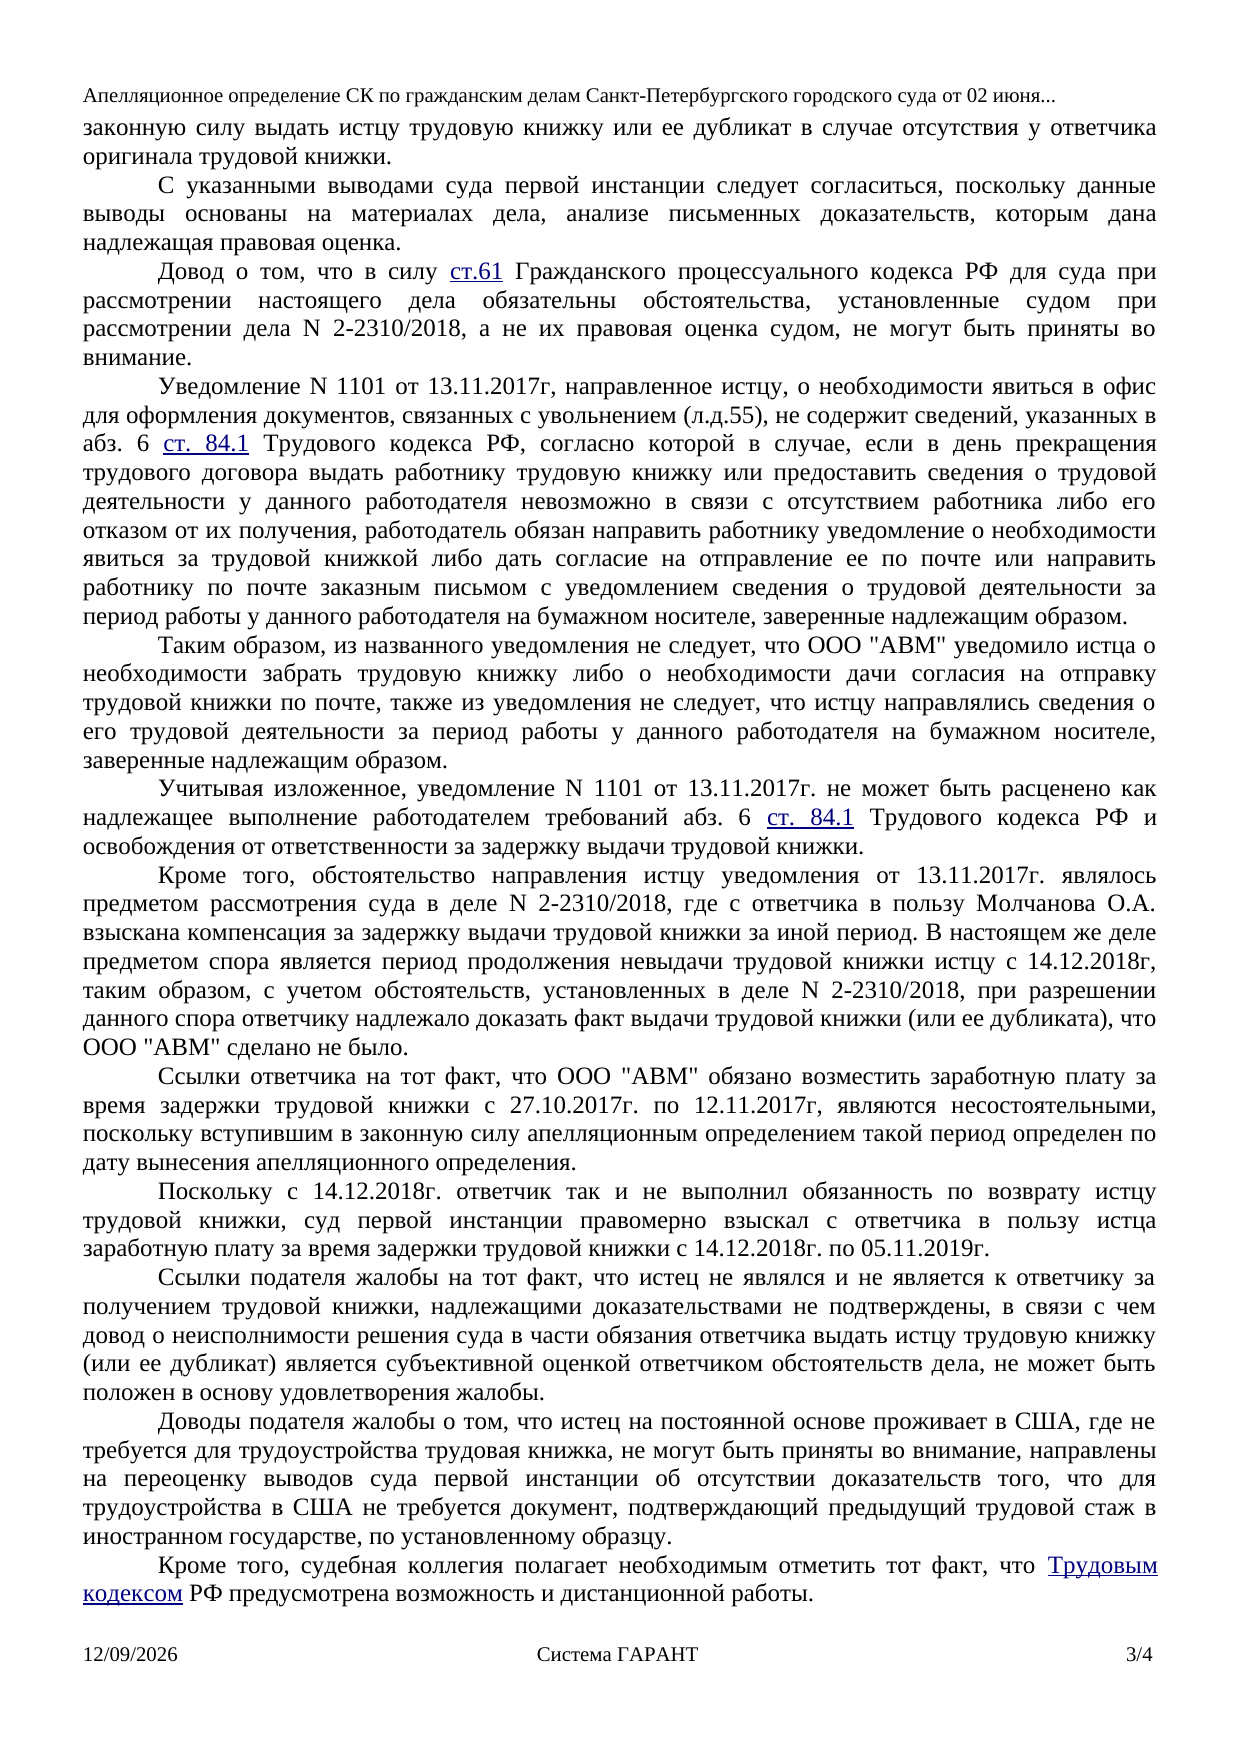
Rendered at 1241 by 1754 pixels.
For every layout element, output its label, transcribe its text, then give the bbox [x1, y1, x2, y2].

text Ссылки подателя жалобы на тот факт, что истец не являлся и не является к ответчику за получением трудовой книжки, надлежащими доказательствами не подтверждены, в связи с чем довод о неисполнимости решения суда в части обязания ответчика выдать истцу трудовую книжку (или ее дубликат) является субъективной оценкой ответчиком обстоятельств дела, не может быть положен в основу удовлетворения жалобы. [83, 1262, 1157, 1406]
text законную силу выдать истцу трудовую книжку или ее дубликат в случае отсутствия у ответчика оригинала трудовой книжки. [83, 112, 1157, 170]
text Таким образом, из названного уведомления не следует, что ООО "АВМ" уведомило истца о необходимости забрать трудовую книжку либо о необходимости дачи согласия на отправку трудовой книжки по почте, также из уведомления не следует, что истцу направлялись сведения о его трудовой деятельности за период работы у данного работодателя на бумажном носителе, заверенные надлежащим образом. [83, 630, 1157, 773]
text Учитывая изложенное, уведомление N 1101 от 13.11.2017г. не может быть расценено как надлежащее выполнение работодателем требований абз. 6 ст. 84.1 Трудового кодекса РФ и освобождения от ответственности за задержку выдачи трудовой книжки. [83, 773, 1157, 860]
text С указанными выводами суда первой инстанции следует согласиться, поскольку данные выводы основаны на материалах дела, анализе письменных доказательств, которым дана надлежащая правовая оценка. [83, 170, 1157, 256]
text Довод о том, что в силу ст.61 Гражданского процессуального кодекса РФ для суда при рассмотрении настоящего дела обязательны обстоятельства, установленные судом при рассмотрении дела N 2-2310/2018, а не их правовая оценка судом, не могут быть приняты во внимание. [83, 256, 1157, 371]
text Уведомление N 1101 от 13.11.2017г, направленное истцу, о необходимости явиться в офис для оформления документов, связанных с увольнением (л.д.55), не содержит сведений, указанных в абз. 6 ст. 84.1 Трудового кодекса РФ, согласно которой в случае, если в день прекращения трудового договора выдать работнику трудовую книжку или предоставить сведения о трудовой деятельности у данного работодателя невозможно в связи с отсутствием работника либо его отказом от их получения, работодатель обязан направить работнику уведомление о необходимости явиться за трудовой книжкой либо дать согласие на отправление ее по почте или направить работнику по почте заказным письмом с уведомлением сведения о трудовой деятельности за период работы у данного работодателя на бумажном носителе, заверенные надлежащим образом. [83, 371, 1157, 630]
text Кроме того, судебная коллегия полагает необходимым отметить тот факт, что Трудовым кодексом РФ предусмотрена возможность и дистанционной работы. [83, 1550, 1157, 1607]
text Ссылки ответчика на тот факт, что ООО "АВМ" обязано возместить заработную плату за время задержки трудовой книжки с 27.10.2017г. по 12.11.2017г, являются несостоятельными, поскольку вступившим в законную силу апелляционным определением такой период определен по дату вынесения апелляционного определения. [83, 1061, 1157, 1176]
text Доводы подателя жалобы о том, что истец на постоянной основе проживает в США, где не требуется для трудоустройства трудовая книжка, не могут быть приняты во внимание, направлены на переоценку выводов суда первой инстанции об отсутствии доказательств того, что для трудоустройства в США не требуется документ, подтверждающий предыдущий трудовой стаж в иностранном государстве, по установленному образцу. [83, 1406, 1157, 1550]
text Кроме того, обстоятельство направления истцу уведомления от 13.11.2017г. являлось предметом рассмотрения суда в деле N 2-2310/2018, где с ответчика в пользу Молчанова О.А. взыскана компенсация за задержку выдачи трудовой книжки за иной период. В настоящем же деле предметом спора является период продолжения невыдачи трудовой книжки истцу с 14.12.2018г, таким образом, с учетом обстоятельств, установленных в деле N 2-2310/2018, при разрешении данного спора ответчику надлежало доказать факт выдачи трудовой книжки (или ее дубликата), что ООО "АВМ" сделано не было. [83, 860, 1157, 1061]
text Поскольку с 14.12.2018г. ответчик так и не выполнил обязанность по возврату истцу трудовой книжки, суд первой инстанции правомерно взыскал с ответчика в пользу истца заработную плату за время задержки трудовой книжки с 14.12.2018г. по 05.11.2019г. [83, 1176, 1157, 1262]
